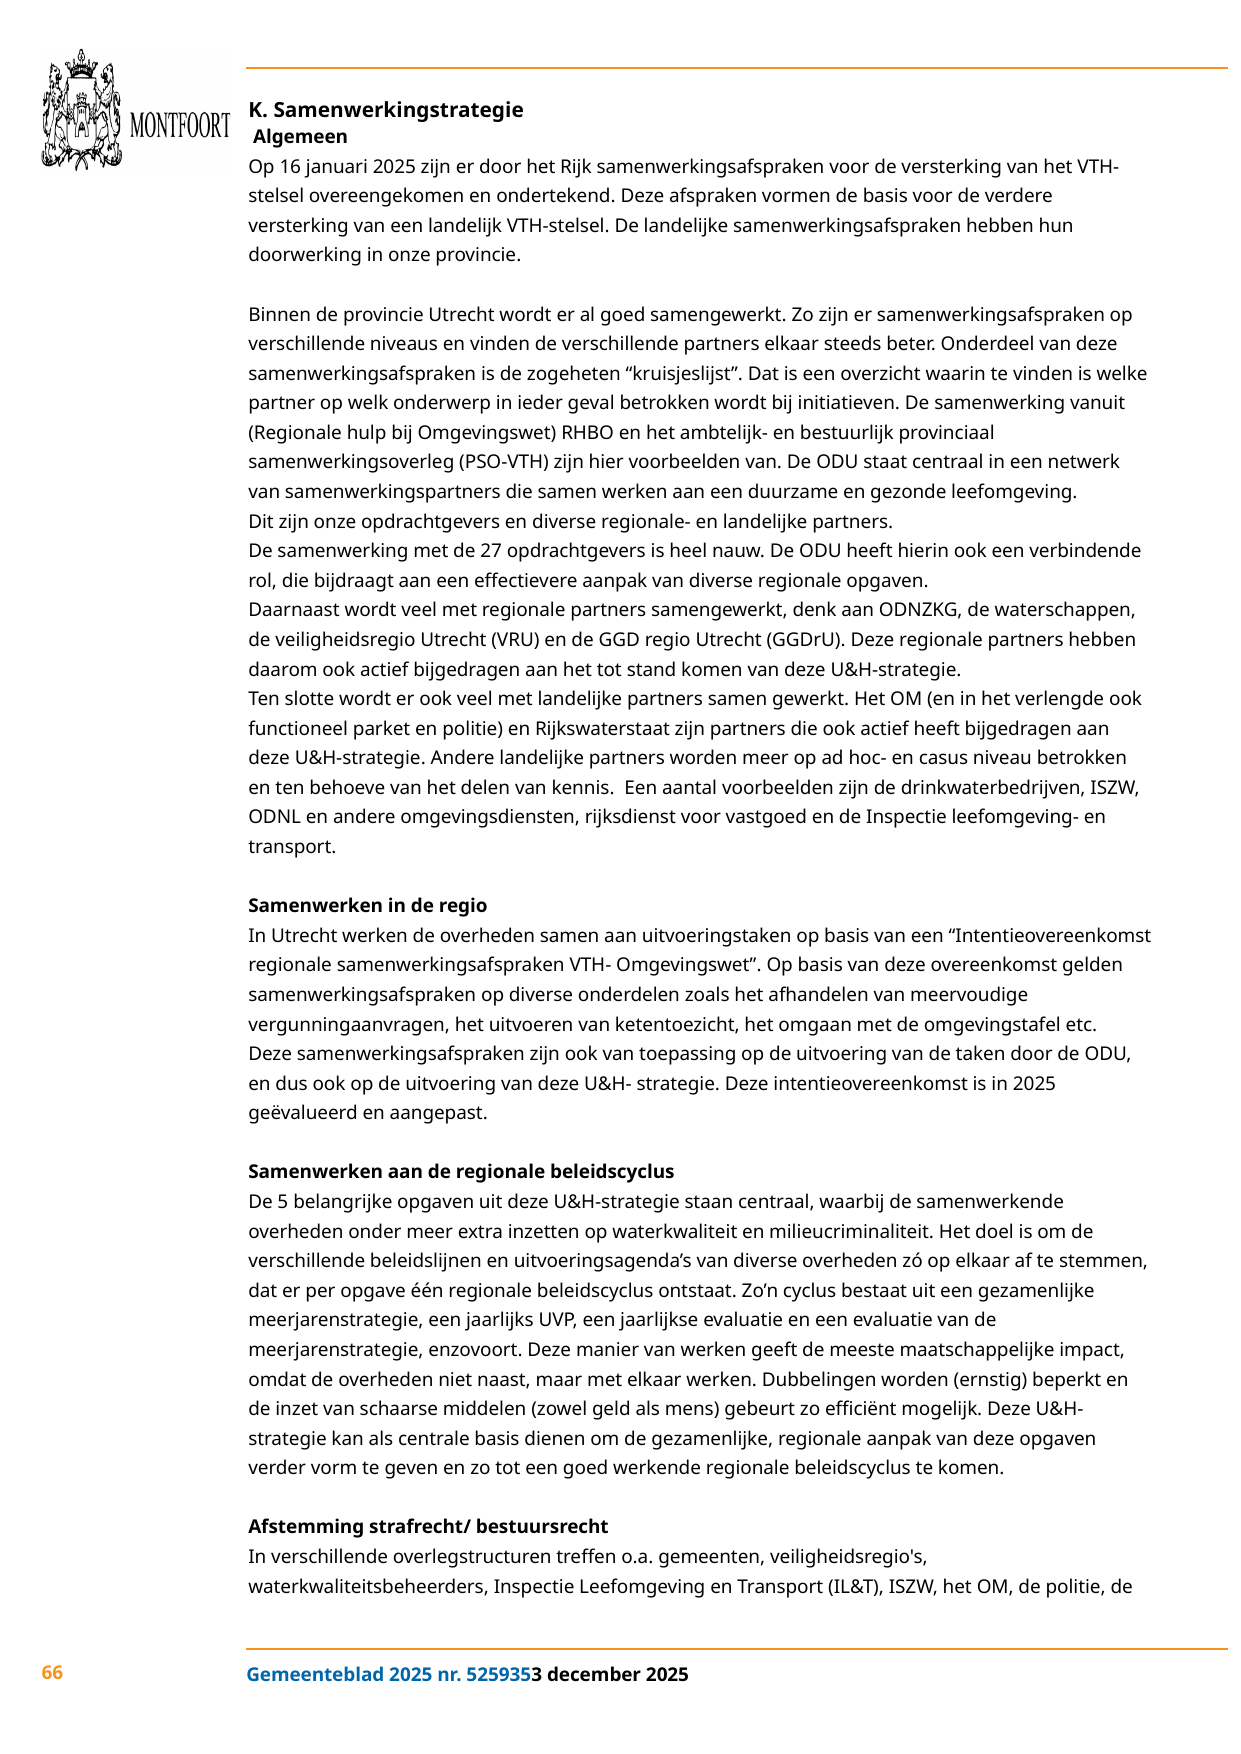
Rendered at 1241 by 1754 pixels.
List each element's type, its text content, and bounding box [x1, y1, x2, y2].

text Deze samenwerkingsafspraken zijn ook van toepassing op de uitvoering van de taken door de ODU, en dus ook op de uitvoering van deze U&H- strategie. Deze intentieovereenkomst is in 2025 geëvalueerd en aangepast. [248, 1040, 1152, 1125]
text In verschillende overlegstructuren treffen o.a. gemeenten, veiligheidsregio's, waterkwaliteitsbeheerders, Inspectie Leefomgeving en Transport (IL&T), ISZW, het OM, de politie, de [248, 1543, 1152, 1599]
text Binnen de provincie Utrecht wordt er al goed samengewerkt. Zo zijn er samenwerkingsafspraken op verschillende niveaus en vinden de verschillende partners elkaar steeds beter. Onderdeel van deze samenwerkingsafspraken is de zogeheten “kruisjeslijst”. Dat is een overzicht waarin te vinden is welke partner op welk onderwerp in ieder geval betrokken wordt bij initiatieven. De samenwerking vanuit (Regionale hulp bij Omgevingswet) RHBO en het ambtelijk- en bestuurlijk provinciaal samenwerkingsoverleg (PSO-VTH) zijn hier voorbeelden van. De ODU staat centraal in een netwerk van samenwerkingspartners die samen werken aan een duurzame en gezonde leefomgeving. [248, 301, 1152, 504]
text In Utrecht werken de overheden samen aan uitvoeringstaken op basis van een “Intentieovereenkomst regionale samenwerkingsafspraken VTH- Omgevingswet”. Op basis van deze overeenkomst gelden samenwerkingsafspraken op diverse onderdelen zoals het afhandelen van meervoudige vergunningaanvragen, het uitvoeren van ketentoezicht, het omgaan met de omgevingstafel etc. [248, 922, 1152, 1037]
text Op 16 januari 2025 zijn er door het Rijk samenwerkingsafspraken voor de versterking van het VTH-stelsel overeengekomen en ondertekend. Deze afspraken vormen de basis voor de verdere versterking van een landelijk VTH-stelsel. De landelijke samenwerkingsafspraken hebben hun doorwerking in onze provincie. [248, 153, 1152, 267]
text Daarnaast wordt veel met regionale partners samengewerkt, denk aan ODNZKG, de waterschappen, de veiligheidsregio Utrecht (VRU) en de GGD regio Utrecht (GGDrU). Deze regionale partners hebben daarom ook actief bijgedragen aan het tot stand komen van deze U&H-strategie. [248, 597, 1152, 682]
text K. Samenwerkingstrategie [248, 95, 1152, 123]
text Afstemming strafrecht/ bestuursrecht [248, 1514, 1152, 1539]
text Samenwerken aan de regionale beleidscyclus [248, 1159, 1152, 1184]
text De samenwerking met de 27 opdrachtgevers is heel nauw. De ODU heeft hierin ook een verbindende rol, die bijdraagt aan een effectievere aanpak van diverse regionale opgaven. [248, 537, 1152, 593]
picture [41, 47, 231, 172]
text De 5 belangrijke opgaven uit deze U&H-strategie staan centraal, waarbij de samenwerkende overheden onder meer extra inzetten op waterkwaliteit en milieucriminaliteit. Het doel is om de verschillende beleidslijnen en uitvoeringsagenda’s van diverse overheden zó op elkaar af te stemmen, dat er per opgave één regionale beleidscyclus ontstaat. Zo’n cyclus bestaat uit een gezamenlijke meerjarenstrategie, een jaarlijks UVP, een jaarlijkse evaluatie en een evaluatie van de meerjarenstrategie, enzovoort. Deze manier van werken geeft de meeste maatschappelijke impact, omdat de overheden niet naast, maar met elkaar werken. Dubbelingen worden (ernstig) beperkt en de inzet van schaarse middelen (zowel geld als mens) gebeurt zo efficiënt mogelijk. Deze U&H-strategie kan als centrale basis dienen om de gezamenlijke, regionale aanpak van deze opgaven verder vorm te geven en zo tot een goed werkende regionale beleidscyclus te komen. [248, 1188, 1152, 1480]
text Ten slotte wordt er ook veel met landelijke partners samen gewerkt. Het OM (en in het verlengde ook functioneel parket en politie) en Rijkswaterstaat zijn partners die ook actief heeft bijgedragen aan deze U&H-strategie. Andere landelijke partners worden meer op ad hoc- en casus niveau betrokken en ten behoeve van het delen van kennis. Een aantal voorbeelden zijn de drinkwaterbedrijven, ISZW, ODNL en andere omgevingsdiensten, rijksdienst voor vastgoed en de Inspectie leefomgeving- en transport. [248, 685, 1152, 859]
text Dit zijn onze opdrachtgevers en diverse regionale- en landelijke partners. [248, 508, 1152, 534]
text Algemeen [248, 123, 1152, 149]
text Samenwerken in de regio [248, 892, 1152, 918]
